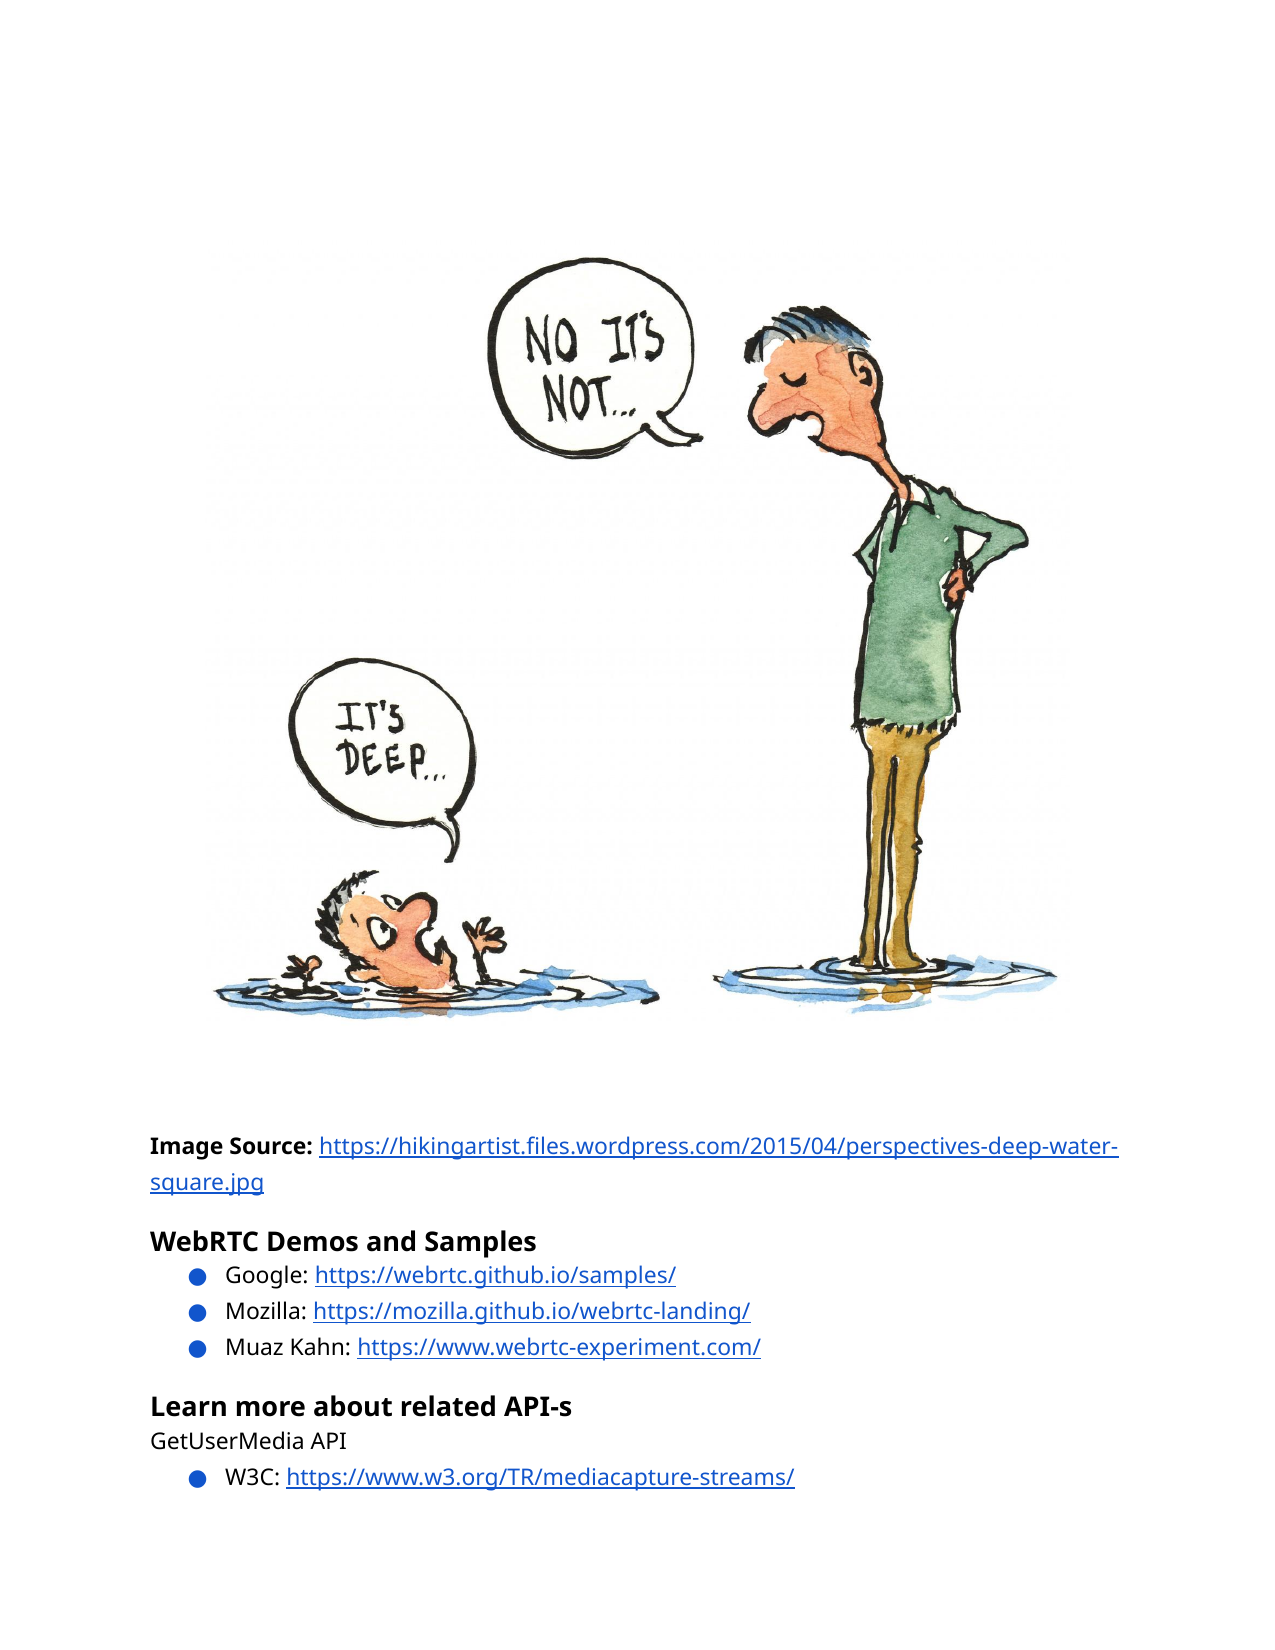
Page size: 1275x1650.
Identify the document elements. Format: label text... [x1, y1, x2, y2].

list Muaz Kahn: https://www.webrtc-experiment.com/ [187, 1331, 1125, 1362]
subtitle WebRTC Demos and Samples [150, 1222, 1125, 1259]
subtitle Learn more about related API-s [150, 1388, 1125, 1425]
text Image Source: https://hikingartist.files.wordpress.com/2015/04/perspectives-deep-water-square.jpg [150, 1130, 1125, 1197]
text GetUserMedia API [150, 1425, 1125, 1456]
list Mozilla: https://mozilla.github.io/webrtc-landing/ [187, 1295, 1125, 1326]
list Google: https://webrtc.github.io/samples/ [187, 1259, 1125, 1291]
list W3C: https://www.w3.org/TR/mediacapture-streams/ [187, 1461, 1125, 1492]
picture [150, 150, 1125, 1125]
